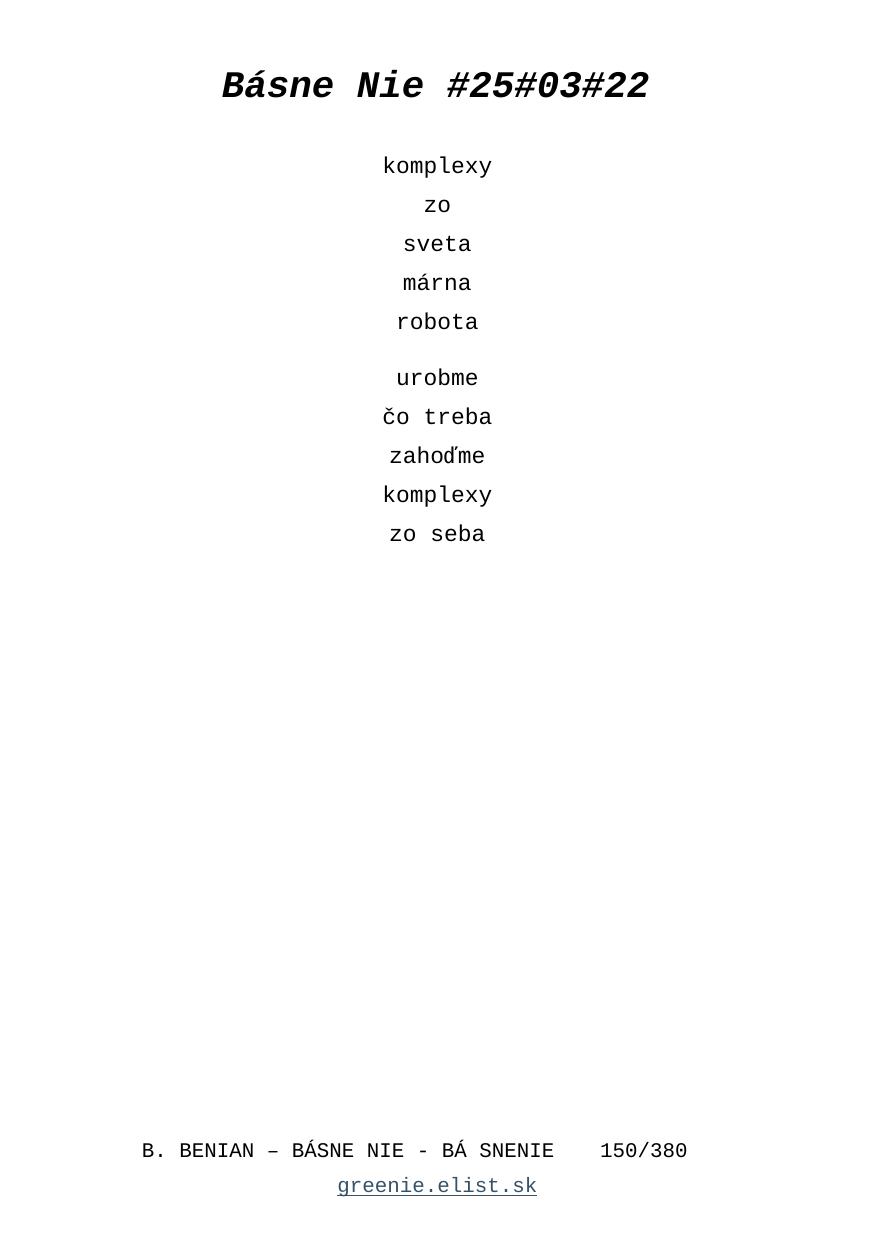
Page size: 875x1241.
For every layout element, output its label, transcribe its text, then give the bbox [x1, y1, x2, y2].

text komplexy zo sveta márna robota [41, 155, 833, 336]
text urobme čo treba zahoďme komplexy zo seba [41, 367, 833, 548]
subtitle Básne Nie #25#03#22 [41, 66, 833, 109]
